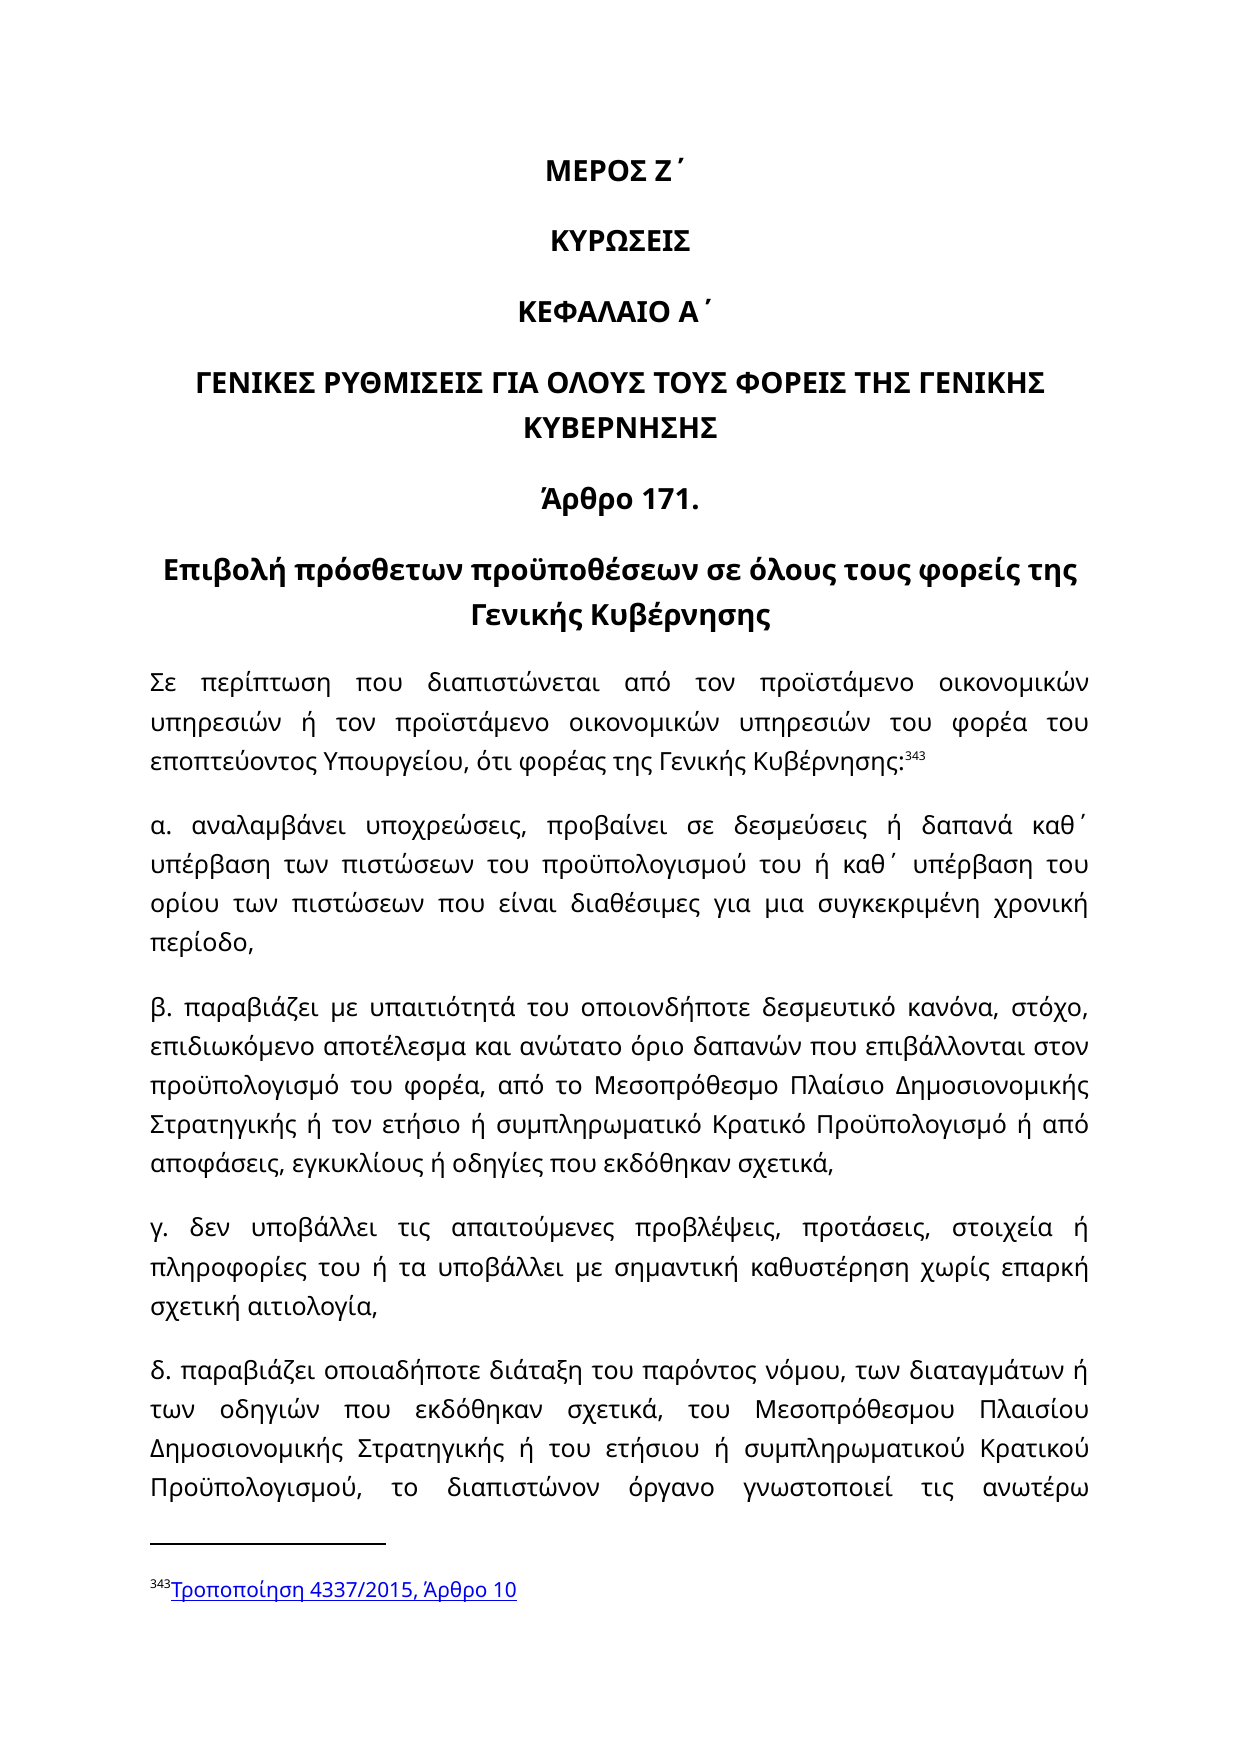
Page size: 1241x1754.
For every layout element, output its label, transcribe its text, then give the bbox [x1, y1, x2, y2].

subtitle ΚΥΡΩΣΕΙΣ [150, 221, 1090, 260]
text Σε περίπτωση που διαπιστώνεται από τον προϊστάμενο οικονομικών υπηρεσιών ή τον προϊστάμενο οικονομικών υπηρεσιών του φορέα του εποπτεύοντος Υπουργείου, ότι φορέας της Γενικής Κυβέρνησης: [150, 665, 1090, 777]
text α. αναλαμβάνει υποχρεώσεις, προβαίνει σε δεσμεύσεις ή δαπανά καθ΄ υπέρβαση των πιστώσεων του προϋπολογισμού του ή καθ΄ υπέρβαση του ορίου των πιστώσεων που είναι διαθέσιμες για μια συγκεκριμένη χρονική περίοδο, [150, 807, 1090, 959]
subtitle ΓΕΝΙΚΕΣ ΡΥΘΜΙΣΕΙΣ ΓΙΑ ΟΛΟΥΣ ΤΟΥΣ ΦΟΡΕΙΣ ΤΗΣ ΓΕΝΙΚΗΣ ΚΥΒΕΡΝΗΣΗΣ [150, 362, 1090, 447]
text δ. παραβιάζει οποιαδήποτε διάταξη του παρόντος νόμου, των διαταγμάτων ή των οδηγιών που εκδόθηκαν σχετικά, του Μεσοπρόθεσμου Πλαισίου Δημοσιονομικής Στρατηγικής ή του ετήσιου ή συμπληρωματικού Κρατικού Προϋπολογισμού, το διαπιστώνον όργανο γνωστοποιεί τις ανωτέρω [150, 1352, 1090, 1504]
text Τροποποίηση 4337/2015, Άρθρο 10 [150, 1576, 1090, 1604]
subtitle Άρθρο 171. [150, 478, 1090, 518]
subtitle ΜΕΡΟΣ Ζ΄ [150, 150, 1090, 190]
text β. παραβιάζει με υπαιτιότητά του οποιονδήποτε δεσμευτικό κανόνα, στόχο, επιδιωκόμενο αποτέλεσμα και ανώτατο όριο δαπανών που επιβάλλονται στον προϋπολογισμό του φορέα, από το Μεσοπρόθεσμο Πλαίσιο Δημοσιονομικής Στρατηγικής ή τον ετήσιο ή συμπληρωματικό Κρατικό Προϋπολογισμό ή από αποφάσεις, εγκυκλίους ή οδηγίες που εκδόθηκαν σχετικά, [150, 989, 1090, 1180]
subtitle ΚΕΦΑΛΑΙΟ Α΄ [150, 291, 1090, 331]
subtitle Επιβολή πρόσθετων προϋποθέσεων σε όλους τους φορείς της Γενικής Κυβέρνησης [150, 549, 1090, 634]
text γ. δεν υποβάλλει τις απαιτούμενες προβλέψεις, προτάσεις, στοιχεία ή πληροφορίες του ή τα υποβάλλει με σημαντική καθυστέρηση χωρίς επαρκή σχετική αιτιολογία, [150, 1210, 1090, 1322]
